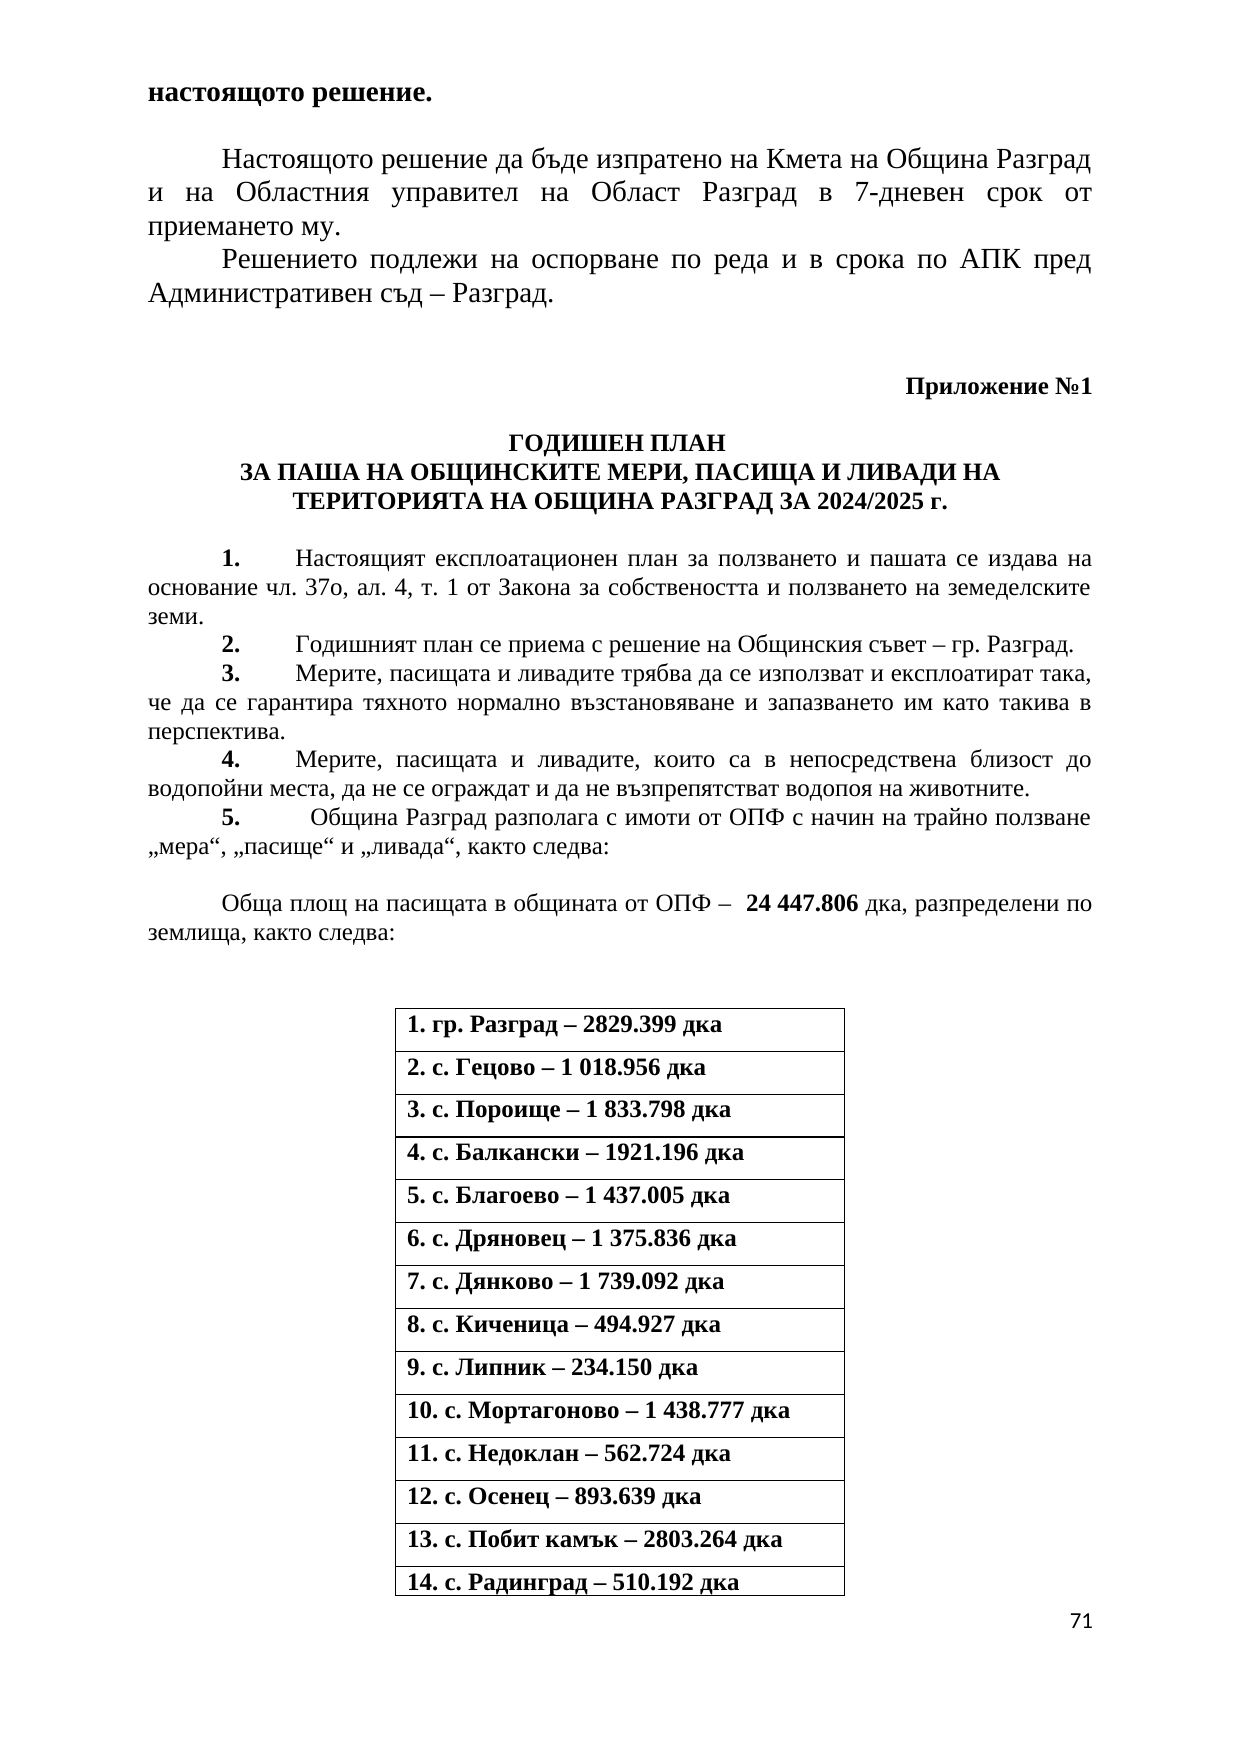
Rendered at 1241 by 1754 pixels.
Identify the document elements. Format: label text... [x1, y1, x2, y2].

list Настоящият експлоатационен план за ползването и пашата се издава на основание чл. 37о, ал. 4, т. 1 от Закона за собствеността и ползването на земеделските земи. [148, 543, 1093, 629]
list Годишният план се приема с решение на Общинския съвет – гр. Разград. [148, 629, 1093, 658]
list Община Разград разполага с имоти от ОПФ с начин на трайно ползване „мера“, „пасище“ и „ливада“, както следва: [148, 802, 1093, 859]
text Настоящото решение да бъде изпратено на Кмета на Община Разград и на Областния управител на Област Разград в 7-дневен срок от приемането му. [148, 141, 1093, 241]
table_cell 11. с. Недоклан – 562.724 дка [396, 1438, 844, 1480]
table_cell 4. с. Балкански – 1921.196 дка [396, 1138, 844, 1179]
table_cell 12. с. Осенец – 893.639 дка [396, 1481, 844, 1523]
table_cell 3. с. Пороище – 1 833.798 дка [396, 1095, 844, 1136]
table_cell 9. с. Липник – 234.150 дка [396, 1352, 844, 1394]
list настоящото решение. [148, 74, 1093, 107]
text Приложение №1 [148, 371, 1093, 399]
table_cell 8. с. Киченица – 494.927 дка [396, 1309, 844, 1351]
table_cell 14. с. Радинград – 510.192 дка [396, 1567, 844, 1595]
table_header 1. гр. Разград – 2829.399 дка [396, 1009, 844, 1051]
table_cell 7. с. Дянково – 1 739.092 дка [396, 1266, 844, 1308]
table_cell 13. с. Побит камък – 2803.264 дка [396, 1524, 844, 1566]
text Решението подлежи на оспорване по реда и в срока по АПК пред Административен съд – Разград. [148, 241, 1093, 308]
text Обща площ на пасищата в общината от ОПФ – 24 447.806 дка, разпределени по землища, както следва: [148, 888, 1093, 946]
text ГОДИШЕН ПЛАН [148, 428, 1093, 457]
table_cell 6. с. Дряновец – 1 375.836 дка [396, 1223, 844, 1265]
text ЗА ПАША НА ОБЩИНСКИТЕ МЕРИ, ПАСИЩА И ЛИВАДИ НА ТЕРИТОРИЯТА НА ОБЩИНА РАЗГРАД ЗА 2024/2025 г. [148, 457, 1093, 514]
list Мерите, пасищата и ливадите, които са в непосредствена близост до водопойни места, да не се ограждат и да не възпрепятстват водопоя на животните. [148, 744, 1093, 802]
table_cell 2. с. Гецово – 1 018.956 дка [396, 1052, 844, 1093]
table_cell 10. с. Мортагоново – 1 438.777 дка [396, 1395, 844, 1437]
table_cell 5. с. Благоево – 1 437.005 дка [396, 1180, 844, 1222]
list Мерите, пасищата и ливадите трябва да се използват и експлоатират така, че да се гарантира тяхното нормално възстановяване и запазването им като такива в перспектива. [148, 658, 1093, 744]
